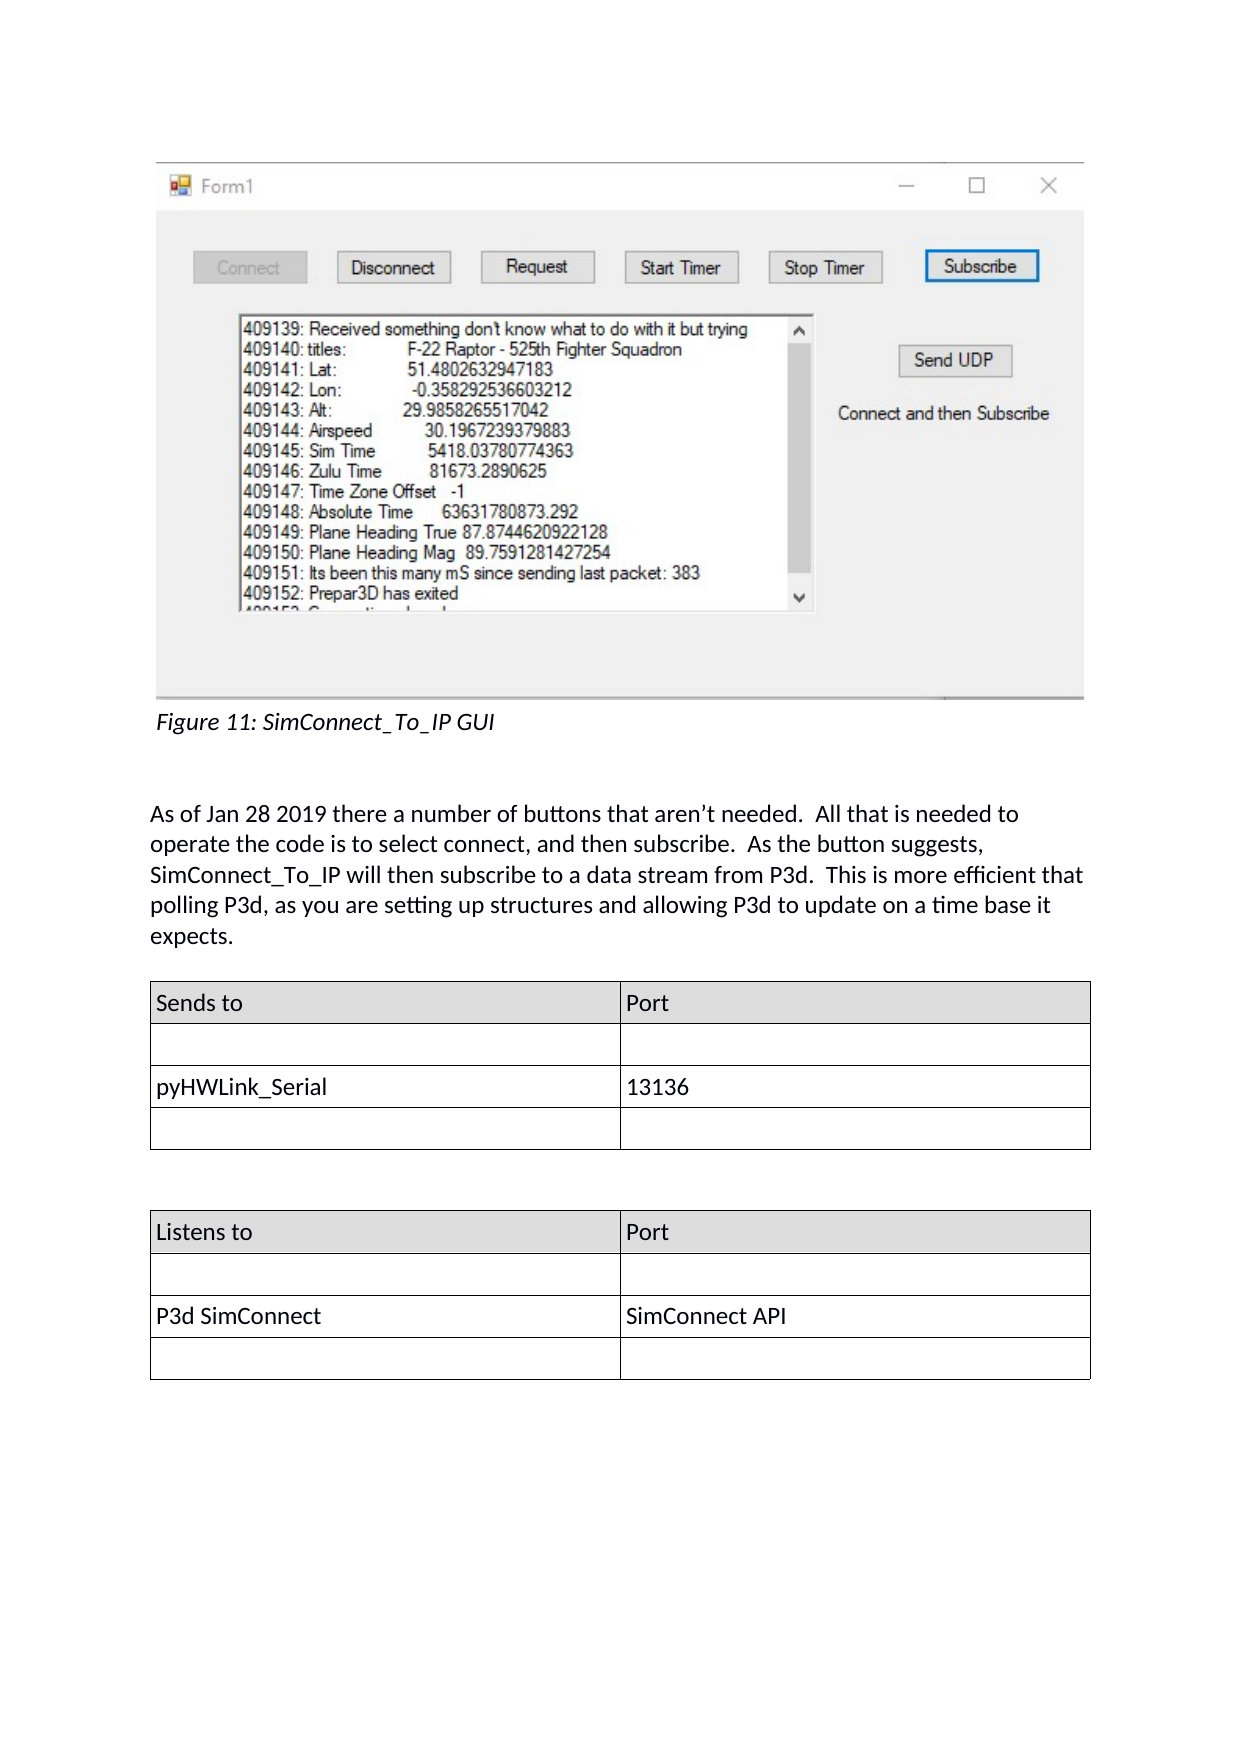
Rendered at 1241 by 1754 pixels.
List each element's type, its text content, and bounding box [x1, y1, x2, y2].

picture [156, 162, 1085, 700]
table_header Port [621, 982, 1090, 1023]
table_header Listens to [151, 1211, 620, 1252]
table_cell [151, 1254, 620, 1294]
table_header Port [621, 1211, 1090, 1252]
table_cell [621, 1254, 1090, 1294]
table_cell [621, 1108, 1090, 1149]
table_cell [151, 1024, 620, 1065]
table_header Sends to [151, 982, 620, 1023]
table_cell P3d SimConnect [151, 1296, 620, 1337]
table_cell [621, 1338, 1090, 1379]
table_cell pyHWLink_Serial [151, 1066, 620, 1107]
text As of Jan 28 2019 there a number of buttons that aren’t needed. All that is needed to operate the code is to select connect, and then subscribe. As the button suggests, SimConnect_To_IP will then subscribe to a data stream from P3d. This is more efficient that polling P3d, as you are setting up structures and allowing P3d to update on a time base it expects. [150, 798, 1090, 950]
table_cell [621, 1024, 1090, 1065]
table_cell [151, 1108, 620, 1149]
text Figure 11: SimConnect_To_IP GUI [156, 700, 1084, 737]
table_cell [151, 1338, 620, 1379]
table_cell 13136 [621, 1066, 1090, 1107]
table_cell SimConnect API [621, 1296, 1090, 1337]
